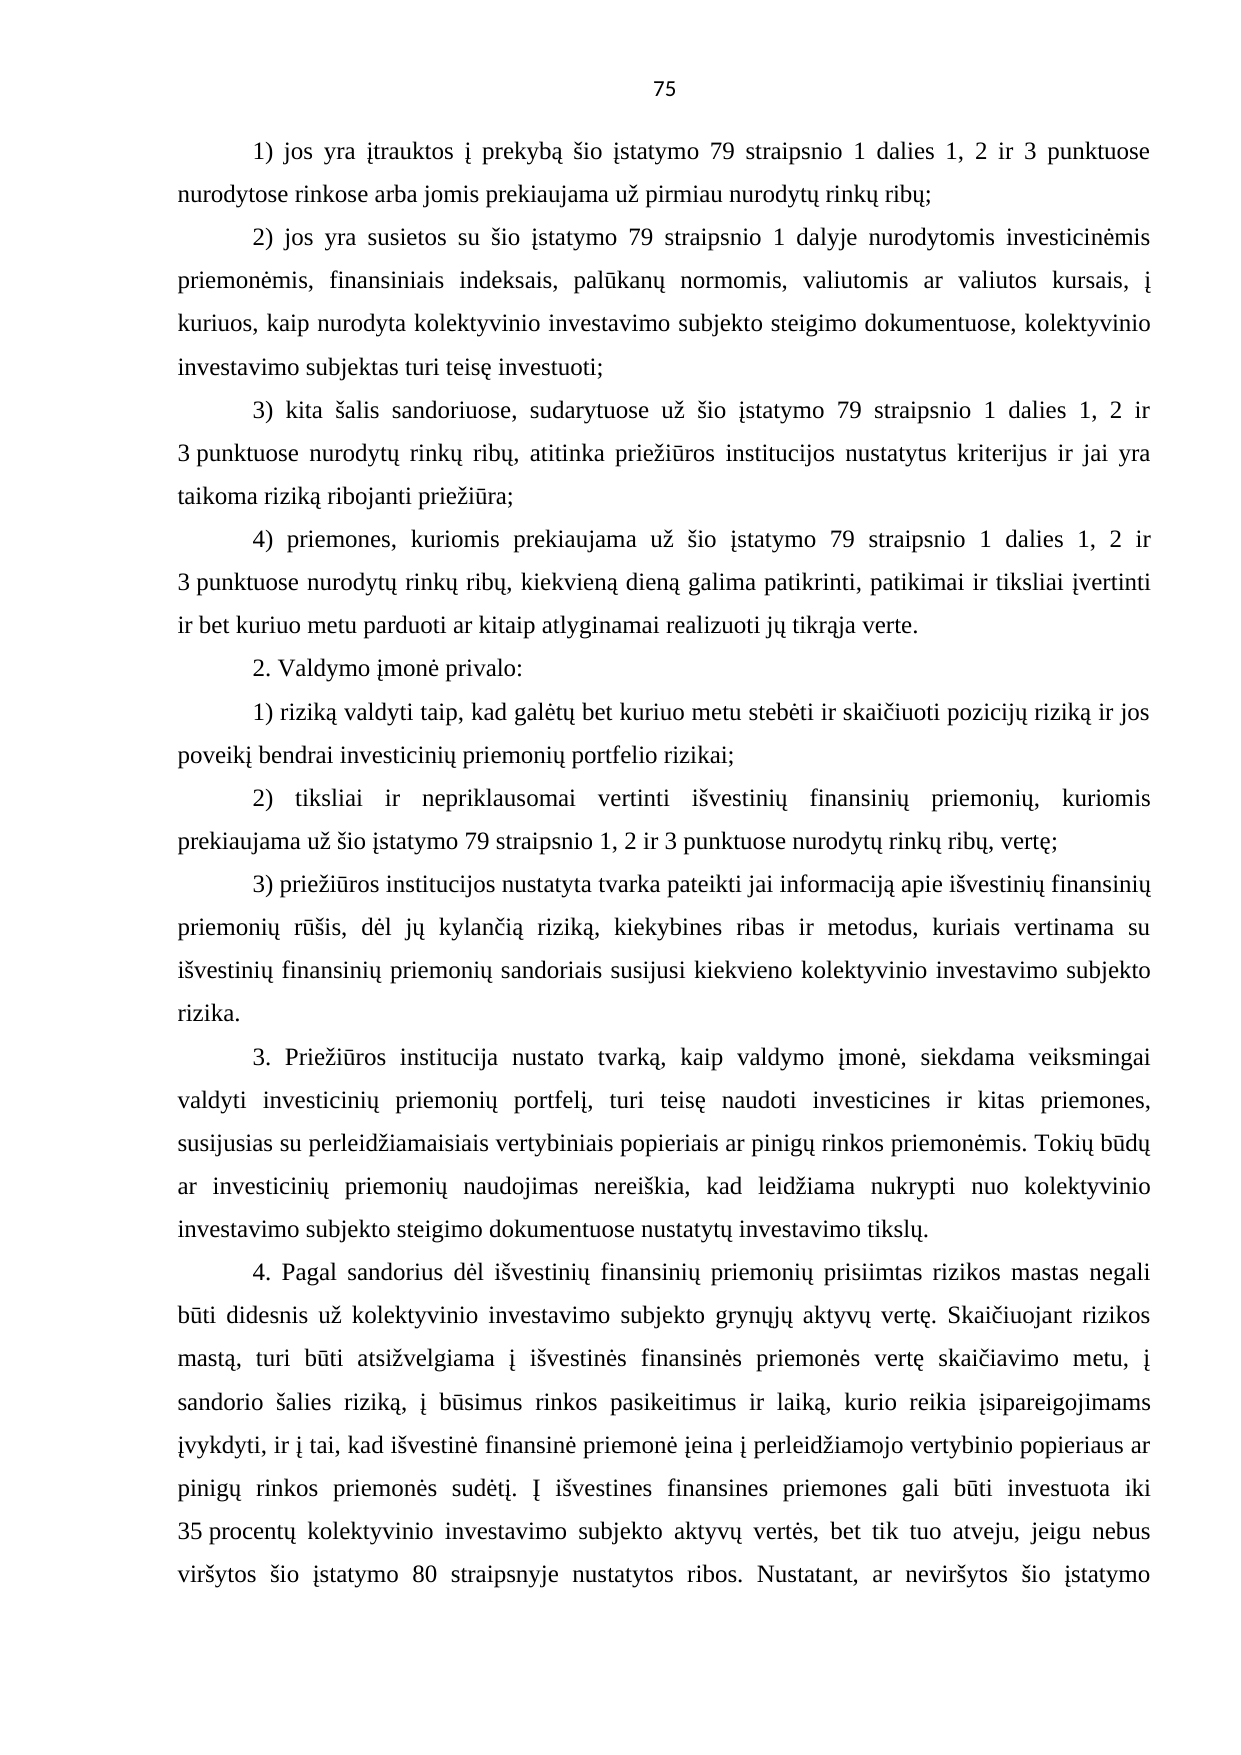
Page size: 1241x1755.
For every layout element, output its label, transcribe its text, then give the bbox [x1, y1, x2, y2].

text 1) jos yra įtrauktos į prekybą šio įstatymo 79 straipsnio 1 dalies 1, 2 ir 3 punktuose nurodytose rinkose arba jomis prekiaujama už pirmiau nurodytų rinkų ribų; [177, 136, 1152, 208]
text 3) kita šalis sandoriuose, sudarytuose už šio įstatymo 79 straipsnio 1 dalies 1, 2 ir 3 punktuose nurodytų rinkų ribų, atitinka priežiūros institucijos nustatytus kriterijus ir jai yra taikoma riziką ribojanti priežiūra; [177, 395, 1152, 510]
text 2) tiksliai ir nepriklausomai vertinti išvestinių finansinių priemonių, kuriomis prekiaujama už šio įstatymo 79 straipsnio 1, 2 ir 3 punktuose nurodytų rinkų ribų, vertę; [177, 783, 1152, 855]
text 4. Pagal sandorius dėl išvestinių finansinių priemonių prisiimtas rizikos mastas negali būti didesnis už kolektyvinio investavimo subjekto grynųjų aktyvų vertę. Skaičiuojant rizikos mastą, turi būti atsižvelgiama į išvestinės finansinės priemonės vertę skaičiavimo metu, į sandorio šalies riziką, į būsimus rinkos pasikeitimus ir laiką, kurio reikia įsipareigojimams įvykdyti, ir į tai, kad išvestinė finansinė priemonė įeina į perleidžiamojo vertybinio popieriaus ar pinigų rinkos priemonės sudėtį. Į išvestines finansines priemones gali būti investuota iki 35 procentų kolektyvinio investavimo subjekto aktyvų vertės, bet tik tuo atveju, jeigu nebus viršytos šio įstatymo 80 straipsnyje nustatytos ribos. Nustatant, ar neviršytos šio įstatymo [177, 1257, 1152, 1588]
text 3) priežiūros institucijos nustatyta tvarka pateikti jai informaciją apie išvestinių finansinių priemonių rūšis, dėl jų kylančią riziką, kiekybines ribas ir metodus, kuriais vertinama su išvestinių finansinių priemonių sandoriais susijusi kiekvieno kolektyvinio investavimo subjekto rizika. [177, 869, 1152, 1027]
text 2) jos yra susietos su šio įstatymo 79 straipsnio 1 dalyje nurodytomis investicinėmis priemonėmis, finansiniais indeksais, palūkanų normomis, valiutomis ar valiutos kursais, į kuriuos, kaip nurodyta kolektyvinio investavimo subjekto steigimo dokumentuose, kolektyvinio investavimo subjektas turi teisę investuoti; [177, 222, 1152, 380]
text 3. Priežiūros institucija nustato tvarką, kaip valdymo įmonė, siekdama veiksmingai valdyti investicinių priemonių portfelį, turi teisę naudoti investicines ir kitas priemones, susijusias su perleidžiamaisiais vertybiniais popieriais ar pinigų rinkos priemonėmis. Tokių būdų ar investicinių priemonių naudojimas nereiškia, kad leidžiama nukrypti nuo kolektyvinio investavimo subjekto steigimo dokumentuose nustatytų investavimo tikslų. [177, 1042, 1152, 1243]
text 1) riziką valdyti taip, kad galėtų bet kuriuo metu stebėti ir skaičiuoti pozicijų riziką ir jos poveikį bendrai investicinių priemonių portfelio rizikai; [177, 697, 1152, 768]
text 4) priemones, kuriomis prekiaujama už šio įstatymo 79 straipsnio 1 dalies 1, 2 ir 3 punktuose nurodytų rinkų ribų, kiekvieną dieną galima patikrinti, patikimai ir tiksliai įvertinti ir bet kuriuo metu parduoti ar kitaip atlyginamai realizuoti jų tikrąja verte. [177, 524, 1152, 639]
text 2. Valdymo įmonė privalo: [177, 653, 1152, 682]
